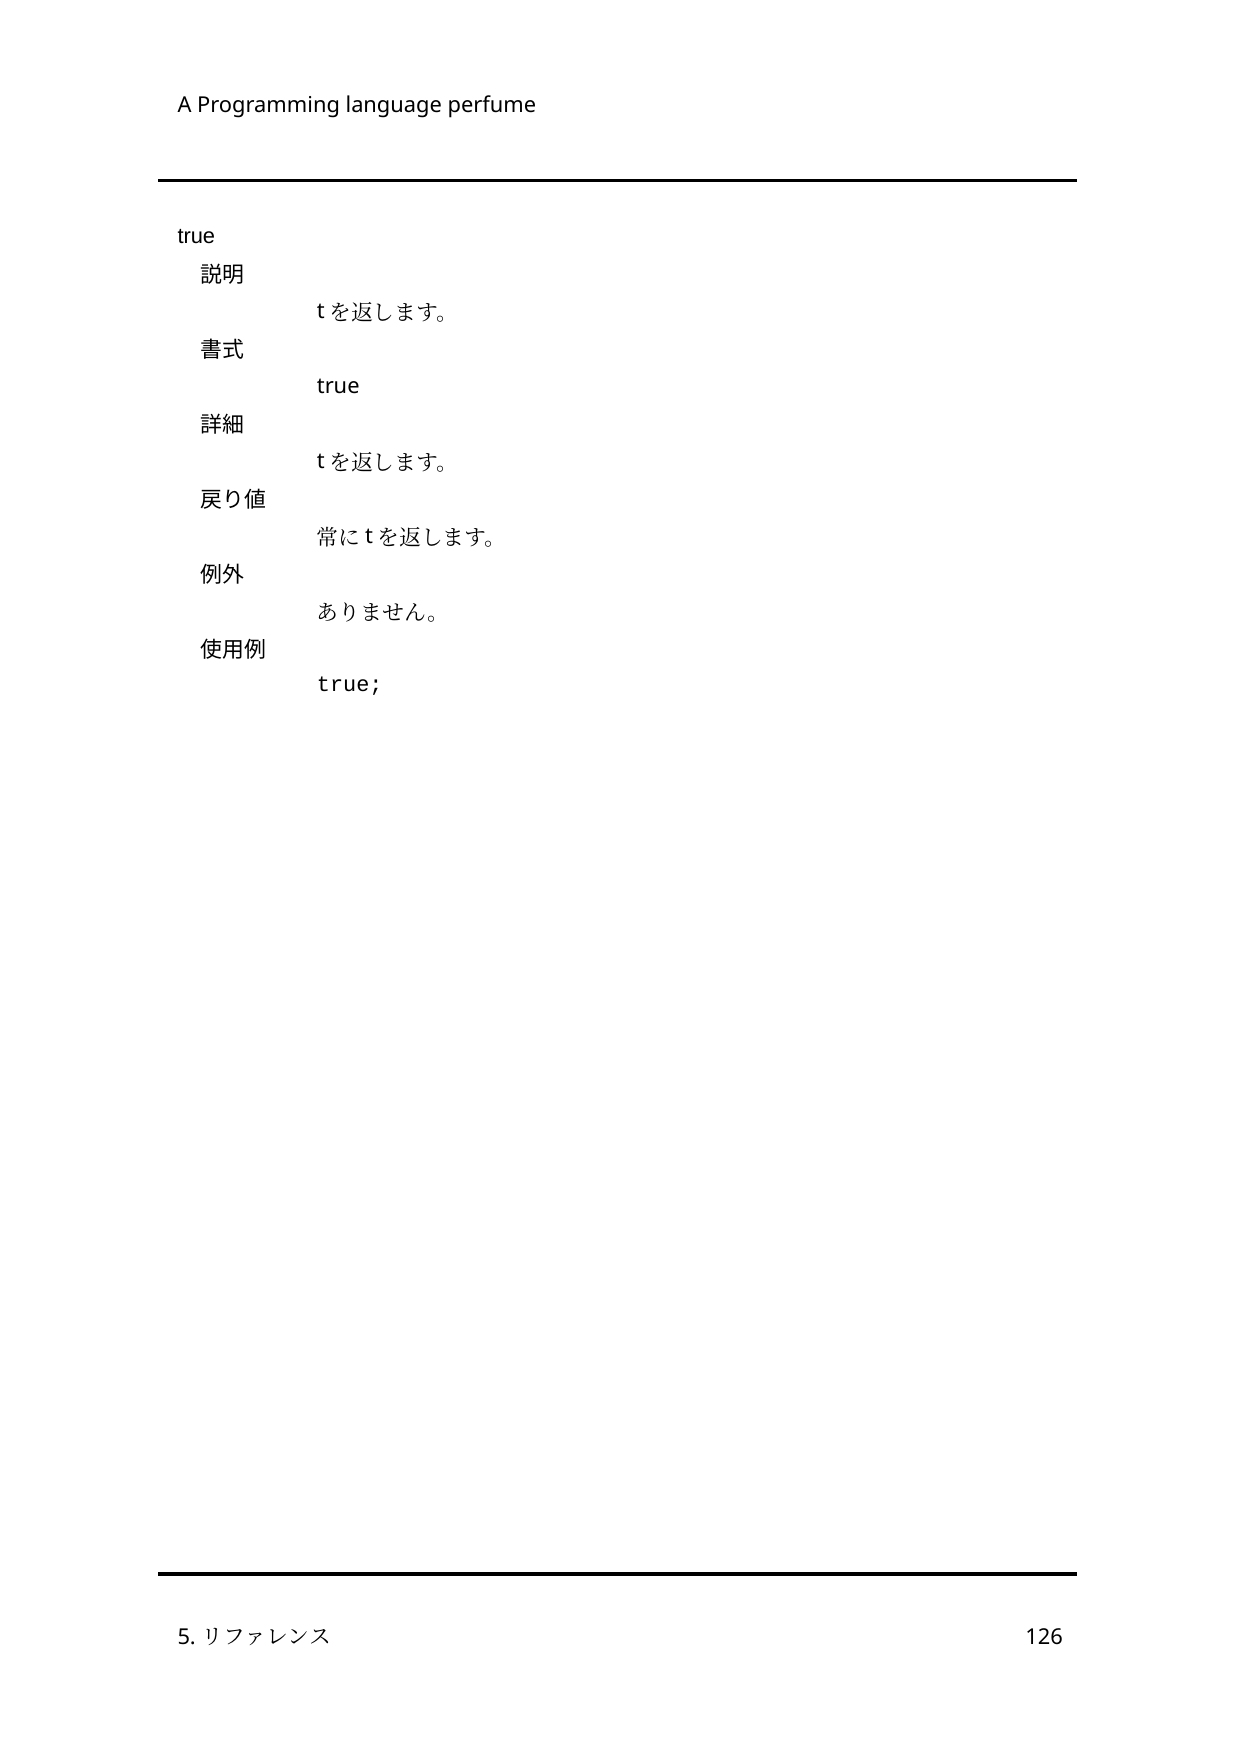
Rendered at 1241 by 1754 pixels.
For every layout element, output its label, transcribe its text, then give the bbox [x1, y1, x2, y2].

table_cell 戻り値 [200, 479, 317, 554]
table_cell 詳細 [200, 404, 317, 479]
table_cell true; [317, 629, 1063, 704]
table_cell tを返します。 [317, 404, 1063, 479]
table_cell ありません。 [317, 554, 1063, 629]
table_cell 常にtを返します。 [317, 479, 1063, 554]
table_cell true [317, 329, 1063, 404]
table_cell 使用例 [200, 629, 317, 704]
table_header tを返します。 [317, 254, 1063, 329]
table_header 説明 [200, 254, 317, 329]
subtitle true [177, 217, 1063, 254]
table_cell 例外 [200, 554, 317, 629]
table_cell 書式 [200, 329, 317, 404]
